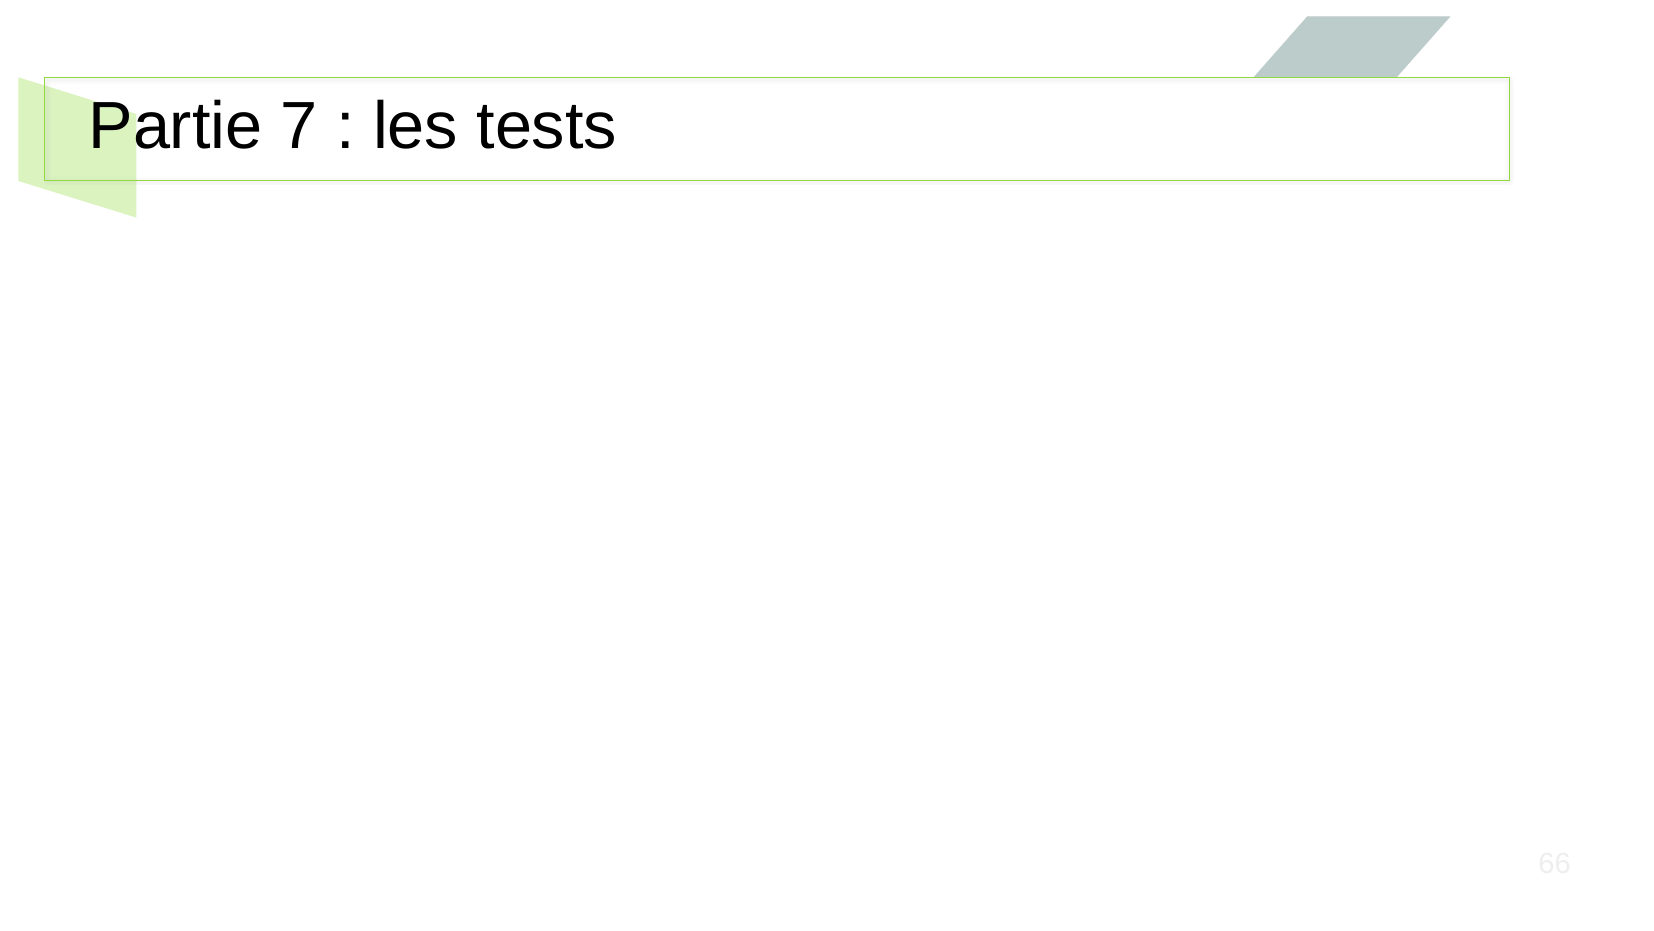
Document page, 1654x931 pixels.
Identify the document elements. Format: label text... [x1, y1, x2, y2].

title Partie 7 : les tests [88, 73, 1506, 178]
